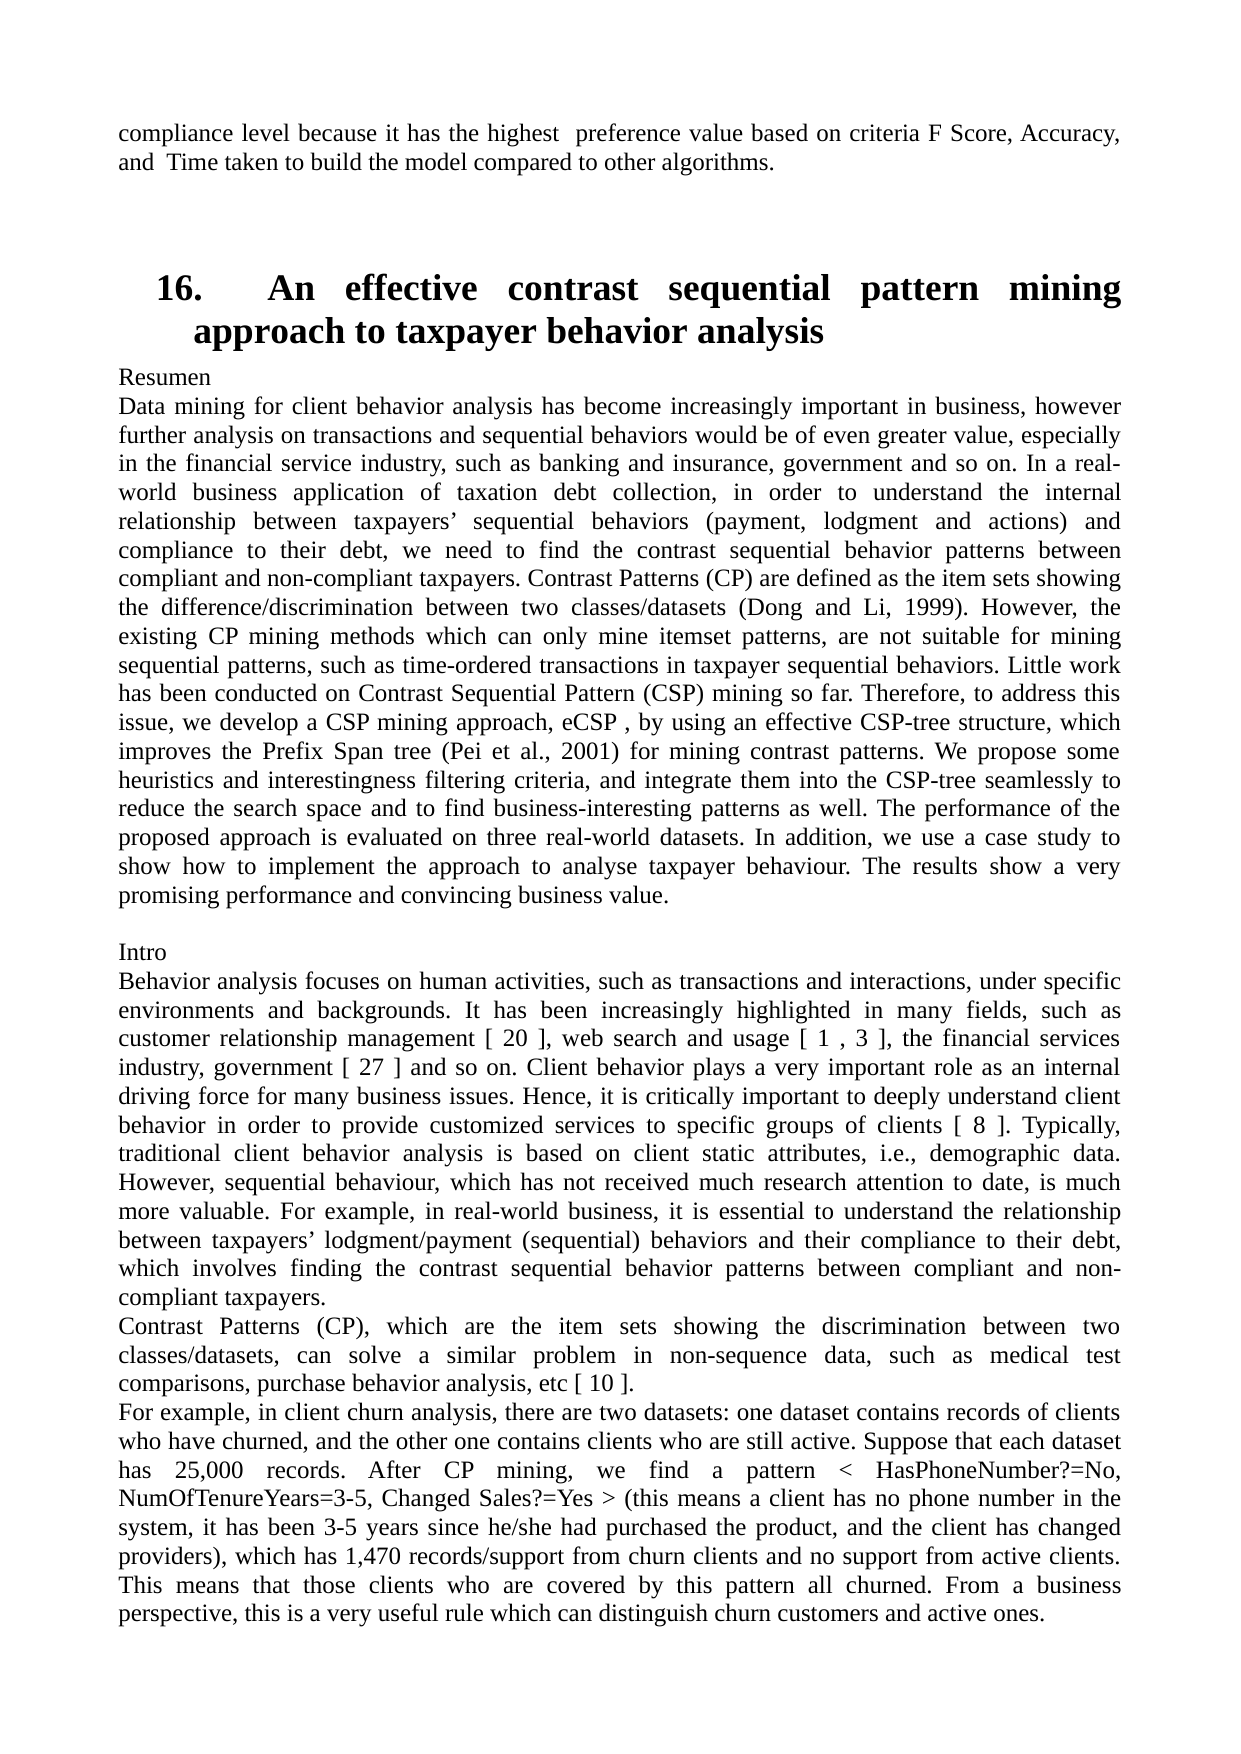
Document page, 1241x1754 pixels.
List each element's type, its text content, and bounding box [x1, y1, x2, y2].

text Contrast Patterns (CP), which are the item sets showing the discrimination between two classes/datasets, can solve a similar problem in non-sequence data, such as medical test comparisons, purchase behavior analysis, etc [ 10 ]. [118, 1311, 1122, 1397]
text For example, in client churn analysis, there are two datasets: one dataset contains records of clients who have churned, and the other one contains clients who are still active. Suppose that each dataset has 25,000 records. After CP mining, we find a pattern < HasPhoneNumber?=No, NumOfTenureYears=3-5, Changed Sales?=Yes > (this means a client has no phone number in the system, it has been 3-5 years since he/she had purchased the product, and the client has changed providers), which has 1,470 records/support from churn clients and no support from active clients. This means that those clients who are covered by this pattern all churned. From a business perspective, this is a very useful rule which can distinguish churn customers and active ones. [118, 1397, 1122, 1627]
list An effective contrast sequential pattern mining approach to taxpayer behavior analysis [156, 266, 1122, 352]
text Data mining for client behavior analysis has become increasingly important in business, however further analysis on transactions and sequential behaviors would be of even greater value, especially in the financial service industry, such as banking and insurance, government and so on. In a real-world business application of taxation debt collection, in order to understand the internal relationship between taxpayers’ sequential behaviors (payment, lodgment and actions) and compliance to their debt, we need to find the contrast sequential behavior patterns between compliant and non-compliant taxpayers. Contrast Patterns (CP) are defined as the item sets showing the difference/discrimination between two classes/datasets (Dong and Li, 1999). However, the existing CP mining methods which can only mine itemset patterns, are not suitable for mining sequential patterns, such as time-ordered transactions in taxpayer sequential behaviors. Little work has been conducted on Contrast Sequential Pattern (CSP) mining so far. Therefore, to address this issue, we develop a CSP mining approach, eCSP , by using an effective CSP-tree structure, which improves the Prefix Span tree (Pei et al., 2001) for mining contrast patterns. We propose some heuristics and interestingness filtering criteria, and integrate them into the CSP-tree seamlessly to reduce the search space and to find business-interesting patterns as well. The performance of the proposed approach is evaluated on three real-world datasets. In addition, we use a case study to show how to implement the approach to analyse taxpayer behaviour. The results show a very promising performance and convincing business value. [118, 391, 1122, 908]
text compliance level because it has the highest preference value based on criteria F Score, Accuracy, and Time taken to build the model compared to other algorithms. [118, 118, 1122, 176]
text Behavior analysis focuses on human activities, such as transactions and interactions, under specific environments and backgrounds. It has been increasingly highlighted in many fields, such as customer relationship management [ 20 ], web search and usage [ 1 , 3 ], the financial services industry, government [ 27 ] and so on. Client behavior plays a very important role as an internal driving force for many business issues. Hence, it is critically important to deeply understand client behavior in order to provide customized services to specific groups of clients [ 8 ]. Typically, traditional client behavior analysis is based on client static attributes, i.e., demographic data. However, sequential behaviour, which has not received much research attention to date, is much more valuable. For example, in real-world business, it is essential to understand the relationship between taxpayers’ lodgment/payment (sequential) behaviors and their compliance to their debt, which involves finding the contrast sequential behavior patterns between compliant and non-compliant taxpayers. [118, 966, 1122, 1311]
text Resumen [118, 362, 1122, 391]
text Intro [118, 937, 1122, 966]
